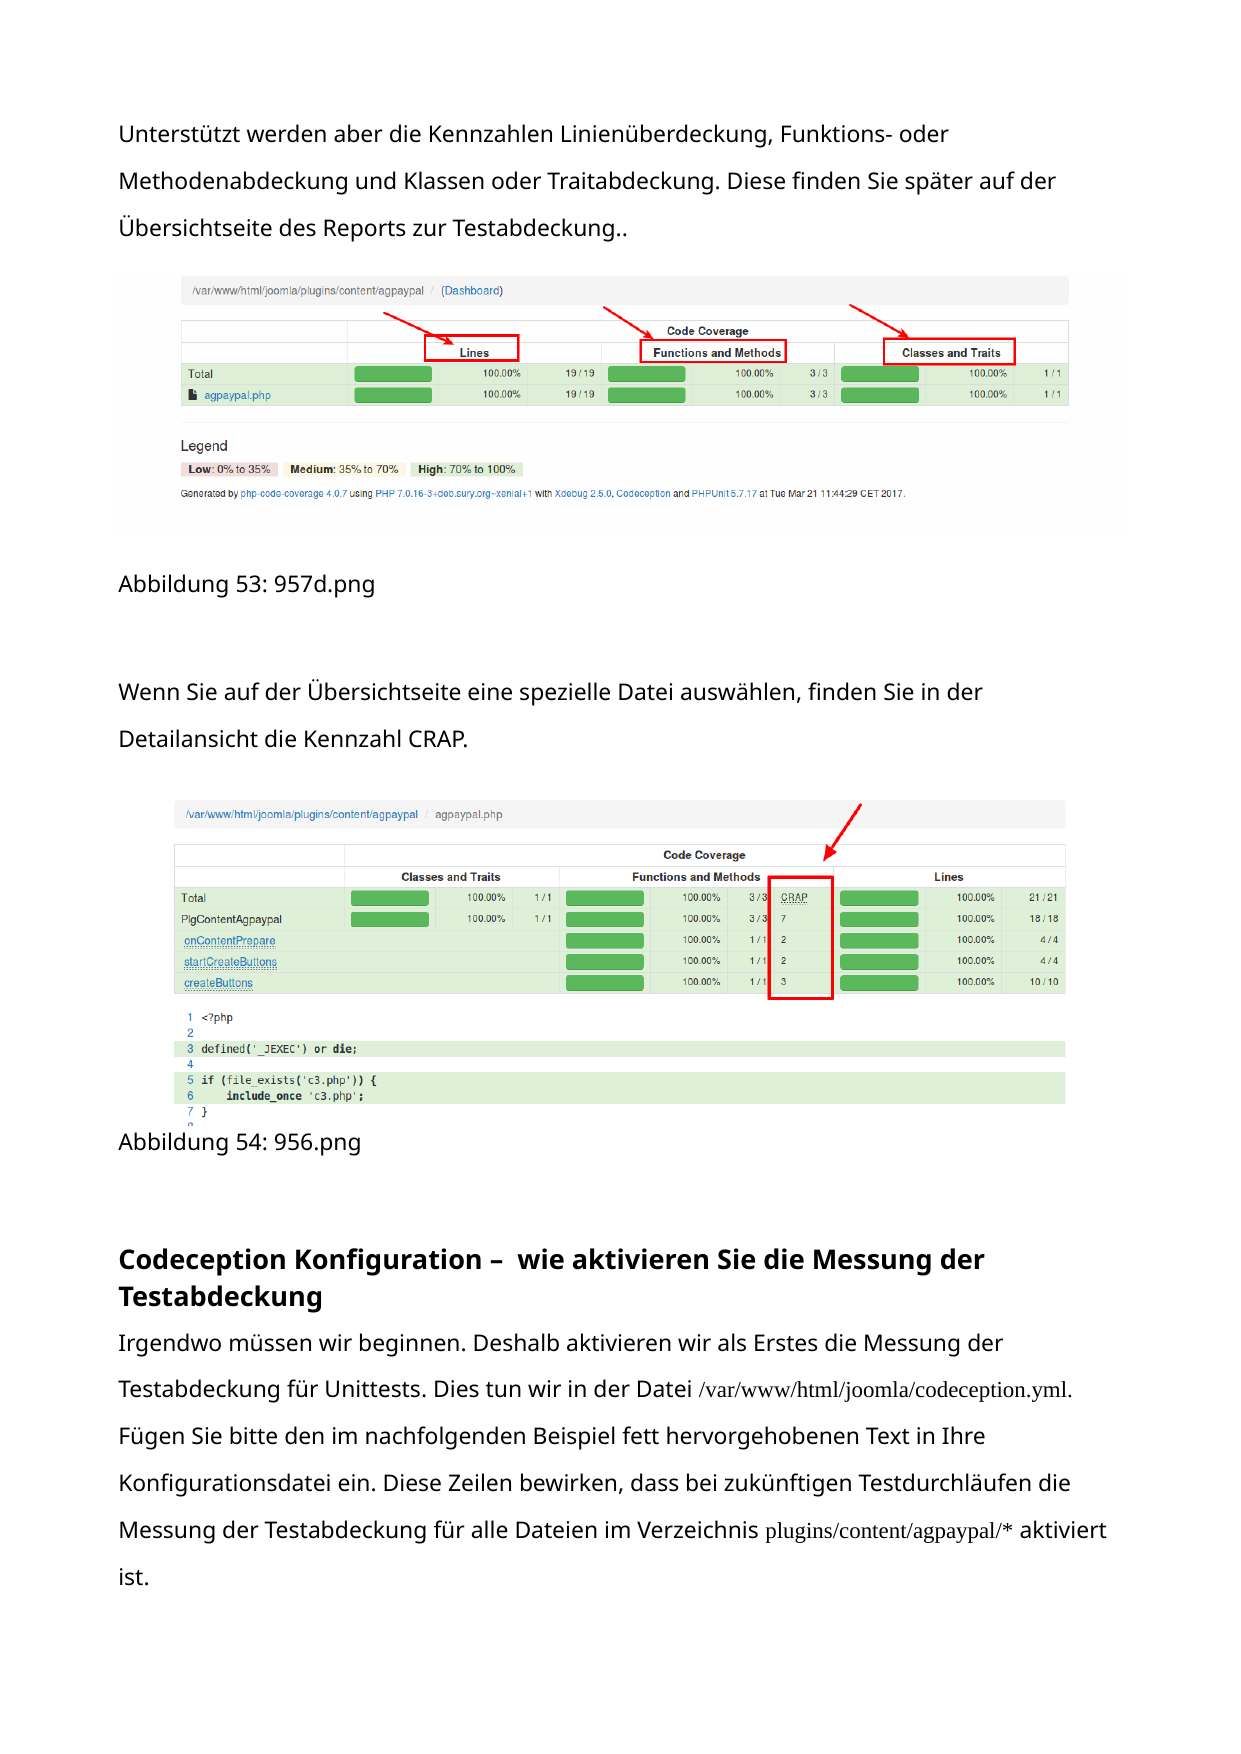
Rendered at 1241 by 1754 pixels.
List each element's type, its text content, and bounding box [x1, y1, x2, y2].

text Abbildung 54: 956.png [118, 1126, 1122, 1157]
subtitle Codeception Konfiguration – wie aktivieren Sie die Messung der Testabdeckung [118, 1240, 1122, 1314]
text Wenn Sie auf der Übersichtseite eine spezielle Datei auswählen, finden Sie in der Detailansicht die Kennzahl CRAP. [118, 676, 1122, 754]
picture [118, 273, 1123, 537]
text Unterstützt werden aber die Kennzahlen Linienüberdeckung, Funktions- oder Methodenabdeckung und Klassen oder Traitabdeckung. Diese finden Sie später auf der Übersichtseite des Reports zur Testabdeckung.. [118, 118, 1122, 243]
picture [118, 796, 1123, 1126]
text Irgendwo müssen wir beginnen. Deshalb aktivieren wir als Erstes die Messung der Testabdeckung für Unittests. Dies tun wir in der Datei /var/www/html/joomla/codeception.yml. Fügen Sie bitte den im nachfolgenden Beispiel fett hervorgehobenen Text in Ihre Konfigurationsdatei ein. Diese Zeilen bewirken, dass bei zukünftigen Testdurchläufen die Messung der Testabdeckung für alle Dateien im Verzeichnis plugins/content/agpaypal/* aktiviert ist. [118, 1326, 1122, 1592]
text Abbildung 53: 957d.png [118, 537, 1122, 599]
